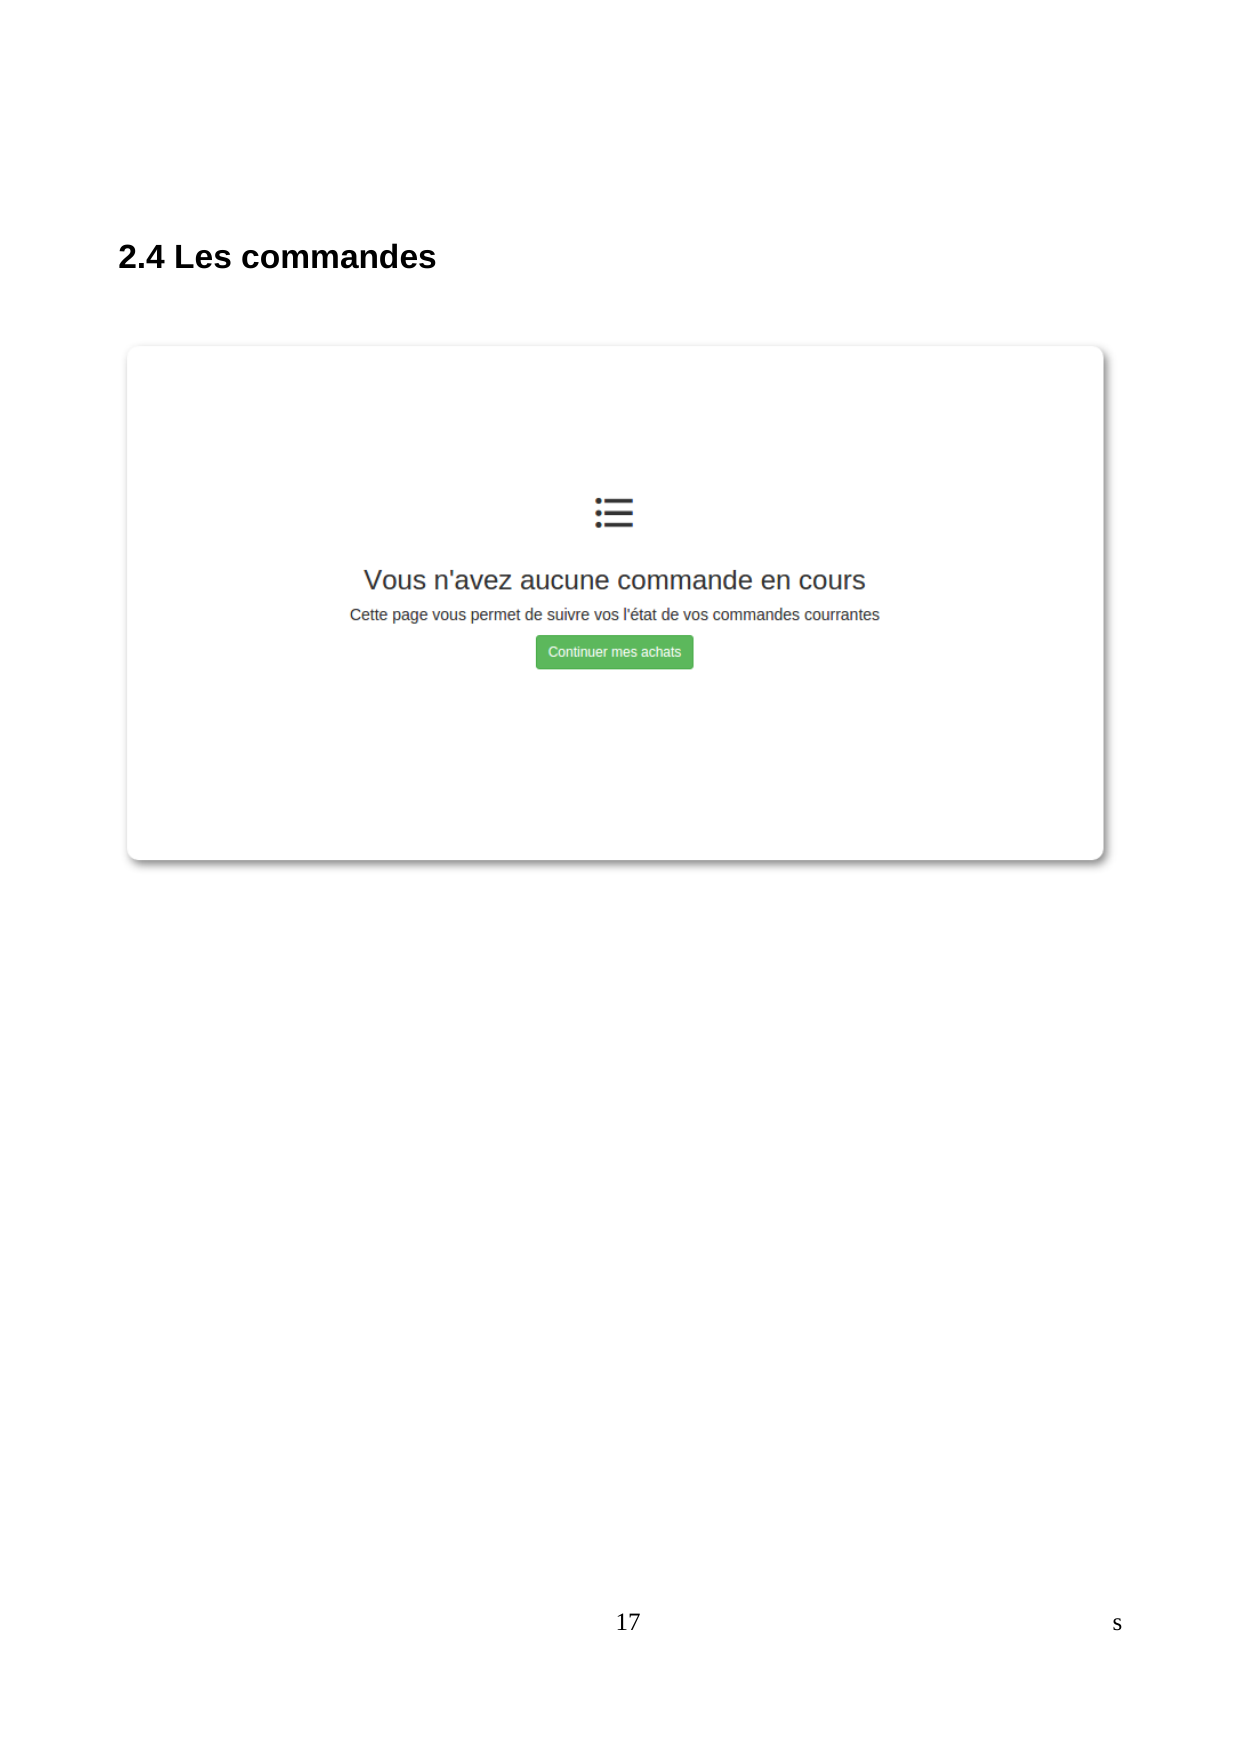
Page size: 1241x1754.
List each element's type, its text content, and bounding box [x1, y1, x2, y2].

subtitle 2.4 Les commandes [118, 237, 1122, 276]
picture [118, 337, 1123, 875]
